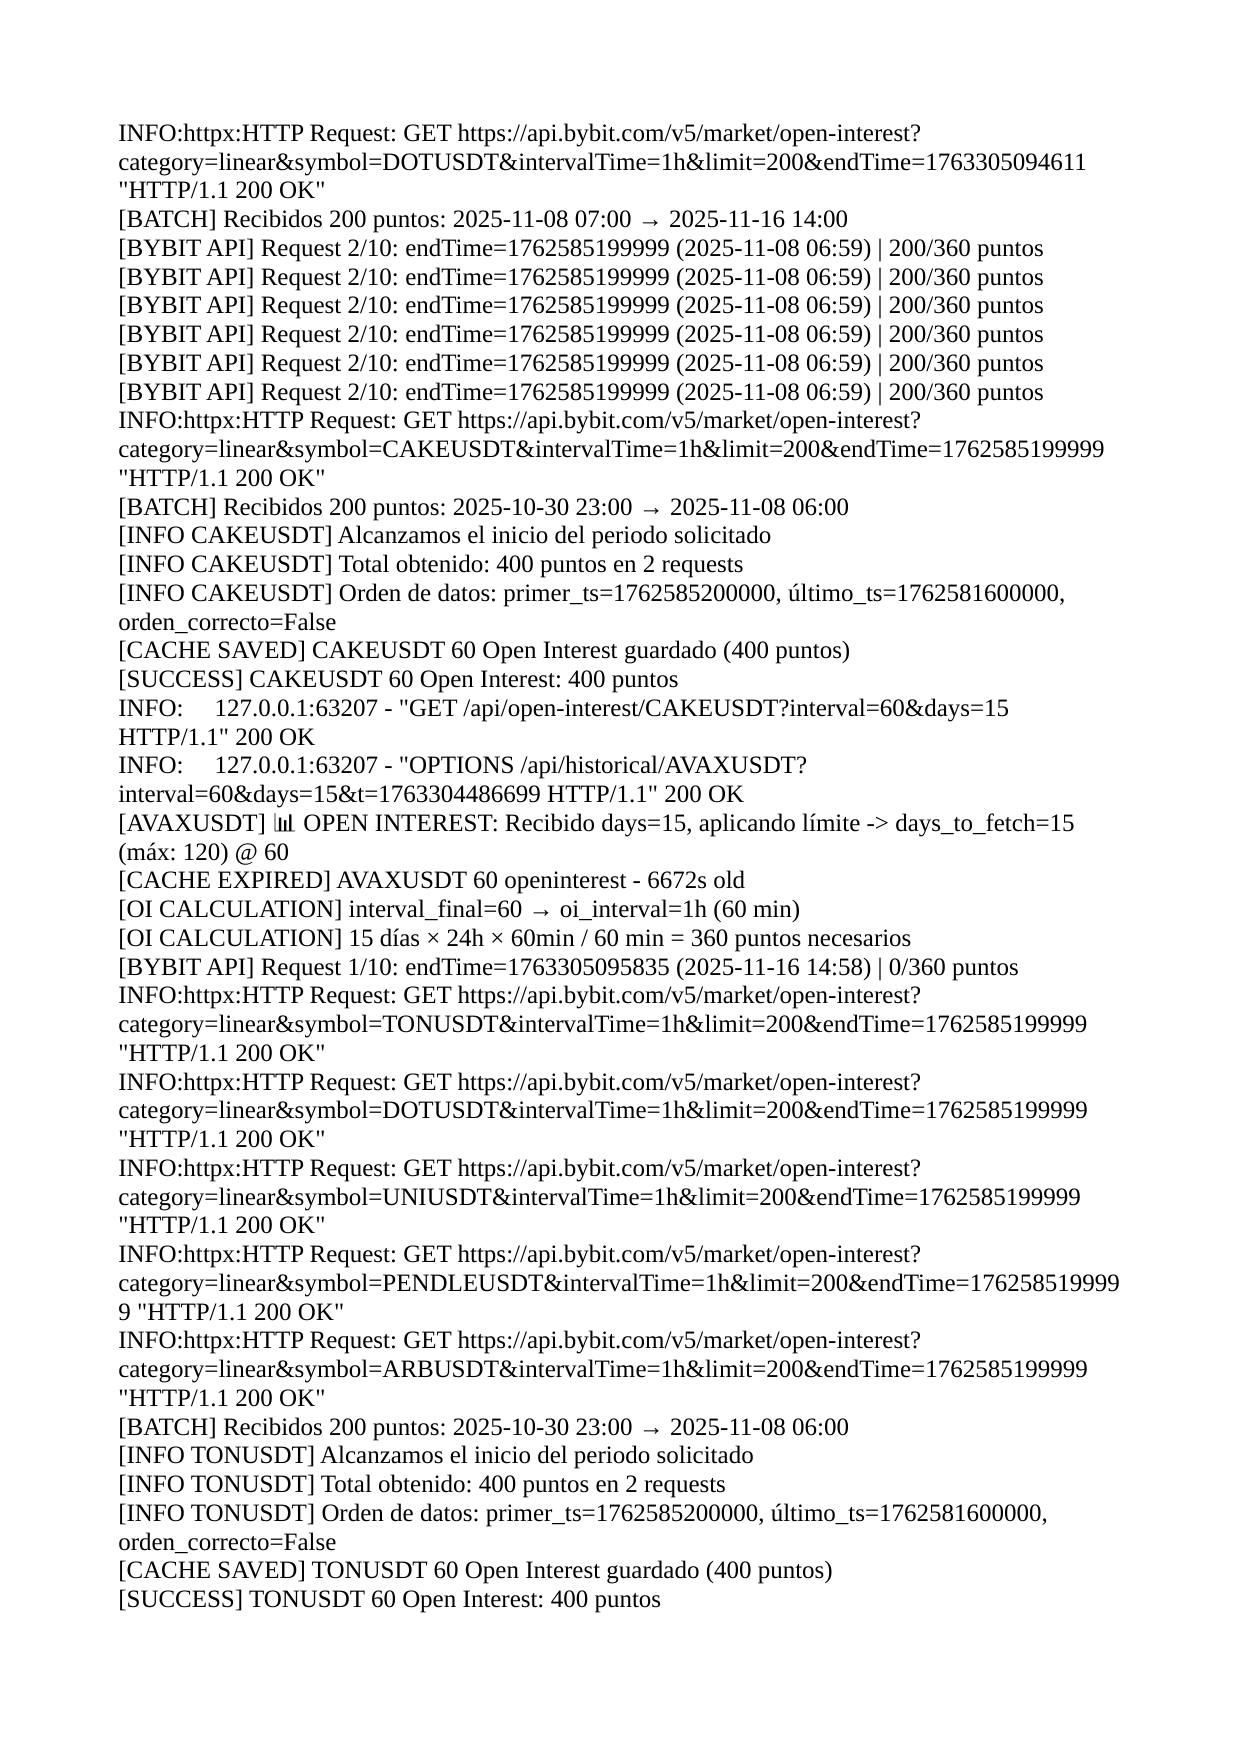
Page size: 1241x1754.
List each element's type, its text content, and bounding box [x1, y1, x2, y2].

text [BYBIT API] Request 2/10: endTime=1762585199999 (2025-11-08 06:59) | 200/360 puntos [118, 319, 1122, 348]
text INFO:httpx:HTTP Request: GET https://api.bybit.com/v5/market/open-interest?category=linear&symbol=DOTUSDT&intervalTime=1h&limit=200&endTime=1763305094611 "HTTP/1.1 200 OK" [118, 118, 1122, 204]
text [BYBIT API] Request 2/10: endTime=1762585199999 (2025-11-08 06:59) | 200/360 puntos [118, 262, 1122, 291]
text INFO: 127.0.0.1:63207 - "GET /api/open-interest/CAKEUSDT?interval=60&days=15 HTTP/1.1" 200 OK [118, 693, 1122, 751]
text [INFO CAKEUSDT] Total obtenido: 400 puntos en 2 requests [118, 549, 1122, 578]
text [CACHE SAVED] CAKEUSDT 60 Open Interest guardado (400 puntos) [118, 636, 1122, 664]
text INFO:httpx:HTTP Request: GET https://api.bybit.com/v5/market/open-interest?category=linear&symbol=DOTUSDT&intervalTime=1h&limit=200&endTime=1762585199999 "HTTP/1.1 200 OK" [118, 1067, 1122, 1153]
text INFO:httpx:HTTP Request: GET https://api.bybit.com/v5/market/open-interest?category=linear&symbol=PENDLEUSDT&intervalTime=1h&limit=200&endTime=1762585199999 "HTTP/1.1 200 OK" [118, 1239, 1122, 1326]
text [SUCCESS] CAKEUSDT 60 Open Interest: 400 puntos [118, 664, 1122, 693]
text [BATCH] Recibidos 200 puntos: 2025-10-30 23:00 → 2025-11-08 06:00 [118, 1412, 1122, 1441]
text [INFO TONUSDT] Alcanzamos el inicio del periodo solicitado [118, 1441, 1122, 1469]
text INFO:httpx:HTTP Request: GET https://api.bybit.com/v5/market/open-interest?category=linear&symbol=ARBUSDT&intervalTime=1h&limit=200&endTime=1762585199999 "HTTP/1.1 200 OK" [118, 1326, 1122, 1412]
text [INFO CAKEUSDT] Orden de datos: primer_ts=1762585200000, último_ts=1762581600000, orden_correcto=False [118, 578, 1122, 636]
text [SUCCESS] TONUSDT 60 Open Interest: 400 puntos [118, 1584, 1122, 1613]
text INFO: 127.0.0.1:63207 - "OPTIONS /api/historical/AVAXUSDT?interval=60&days=15&t=1763304486699 HTTP/1.1" 200 OK [118, 751, 1122, 808]
text [BATCH] Recibidos 200 puntos: 2025-10-30 23:00 → 2025-11-08 06:00 [118, 492, 1122, 521]
text [AVAXUSDT] 📊 OPEN INTEREST: Recibido days=15, aplicando límite -> days_to_fetch=15 (máx: 120) @ 60 [118, 808, 1122, 866]
text [INFO TONUSDT] Orden de datos: primer_ts=1762585200000, último_ts=1762581600000, orden_correcto=False [118, 1498, 1122, 1556]
text [BYBIT API] Request 1/10: endTime=1763305095835 (2025-11-16 14:58) | 0/360 puntos [118, 952, 1122, 981]
text [BYBIT API] Request 2/10: endTime=1762585199999 (2025-11-08 06:59) | 200/360 puntos [118, 377, 1122, 406]
text INFO:httpx:HTTP Request: GET https://api.bybit.com/v5/market/open-interest?category=linear&symbol=CAKEUSDT&intervalTime=1h&limit=200&endTime=1762585199999 "HTTP/1.1 200 OK" [118, 406, 1122, 492]
text [BATCH] Recibidos 200 puntos: 2025-11-08 07:00 → 2025-11-16 14:00 [118, 204, 1122, 233]
text [CACHE EXPIRED] AVAXUSDT 60 openinterest - 6672s old [118, 866, 1122, 894]
text INFO:httpx:HTTP Request: GET https://api.bybit.com/v5/market/open-interest?category=linear&symbol=UNIUSDT&intervalTime=1h&limit=200&endTime=1762585199999 "HTTP/1.1 200 OK" [118, 1153, 1122, 1239]
text [OI CALCULATION] 15 días × 24h × 60min / 60 min = 360 puntos necesarios [118, 923, 1122, 952]
text [BYBIT API] Request 2/10: endTime=1762585199999 (2025-11-08 06:59) | 200/360 puntos [118, 348, 1122, 377]
text INFO:httpx:HTTP Request: GET https://api.bybit.com/v5/market/open-interest?category=linear&symbol=TONUSDT&intervalTime=1h&limit=200&endTime=1762585199999 "HTTP/1.1 200 OK" [118, 981, 1122, 1067]
text [OI CALCULATION] interval_final=60 → oi_interval=1h (60 min) [118, 894, 1122, 923]
text [INFO TONUSDT] Total obtenido: 400 puntos en 2 requests [118, 1469, 1122, 1498]
text [BYBIT API] Request 2/10: endTime=1762585199999 (2025-11-08 06:59) | 200/360 puntos [118, 233, 1122, 262]
text [CACHE SAVED] TONUSDT 60 Open Interest guardado (400 puntos) [118, 1556, 1122, 1584]
text [BYBIT API] Request 2/10: endTime=1762585199999 (2025-11-08 06:59) | 200/360 puntos [118, 291, 1122, 319]
text [INFO CAKEUSDT] Alcanzamos el inicio del periodo solicitado [118, 521, 1122, 549]
